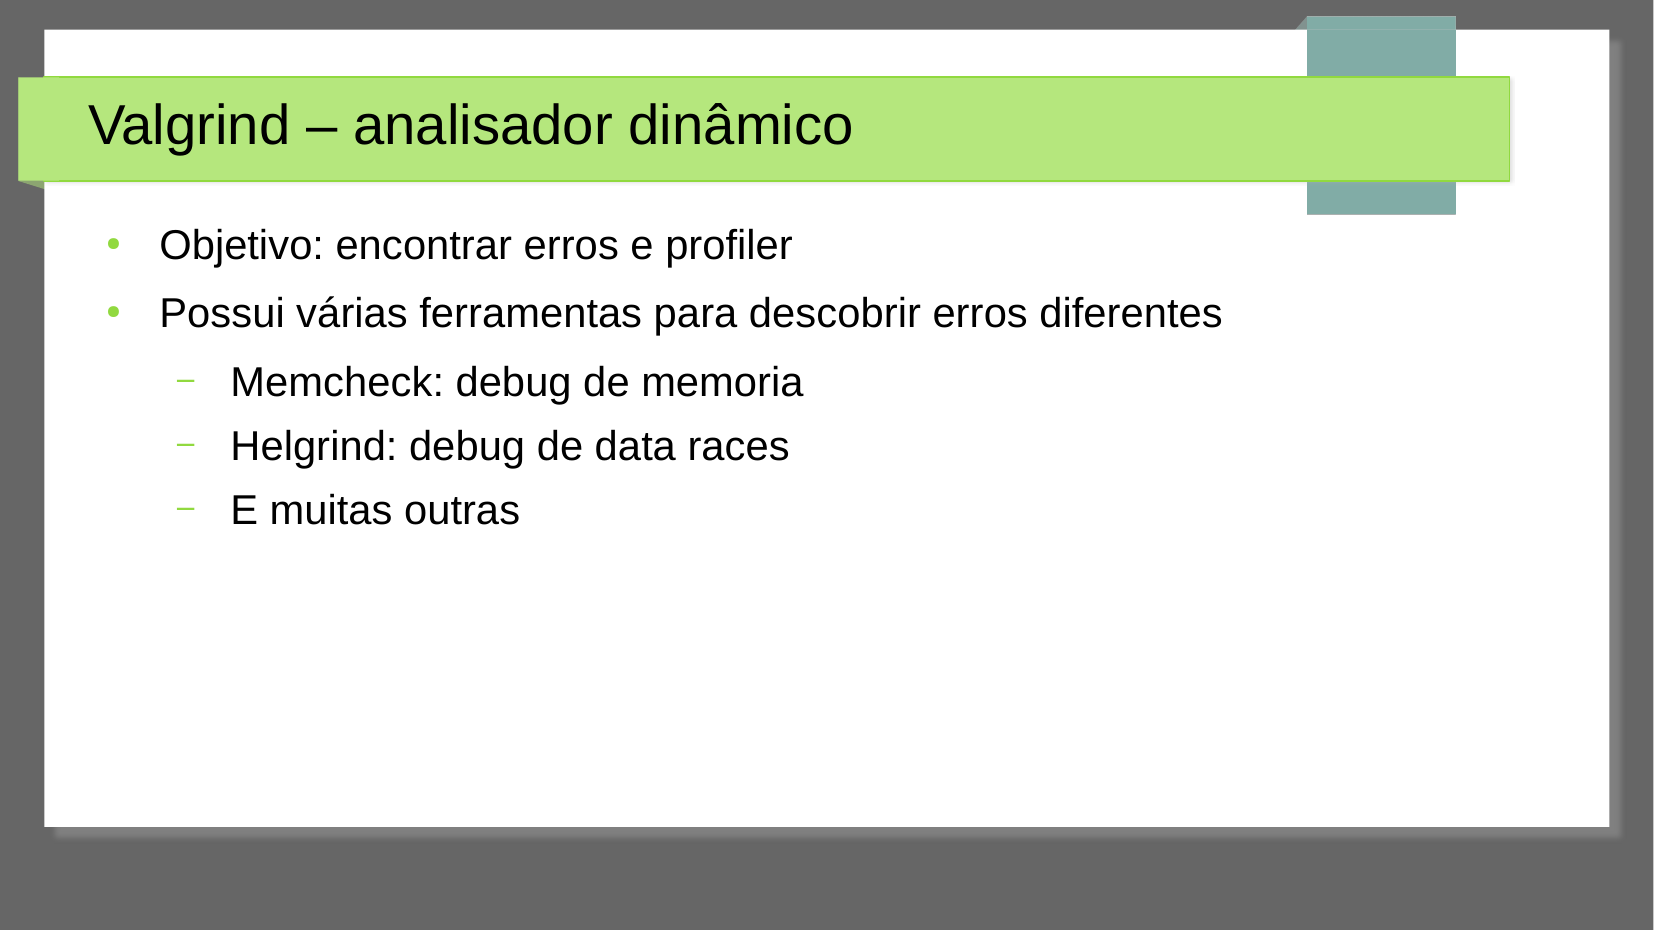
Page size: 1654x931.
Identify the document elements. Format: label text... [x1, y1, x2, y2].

title Valgrind – analisador dinâmico [88, 73, 1506, 178]
list Objetivo: encontrar erros e profiler Possui várias ferramentas para descobrir erros diferentes Memcheck: debug de memoria Helgrind: debug de data races E muitas outras [88, 221, 1565, 813]
